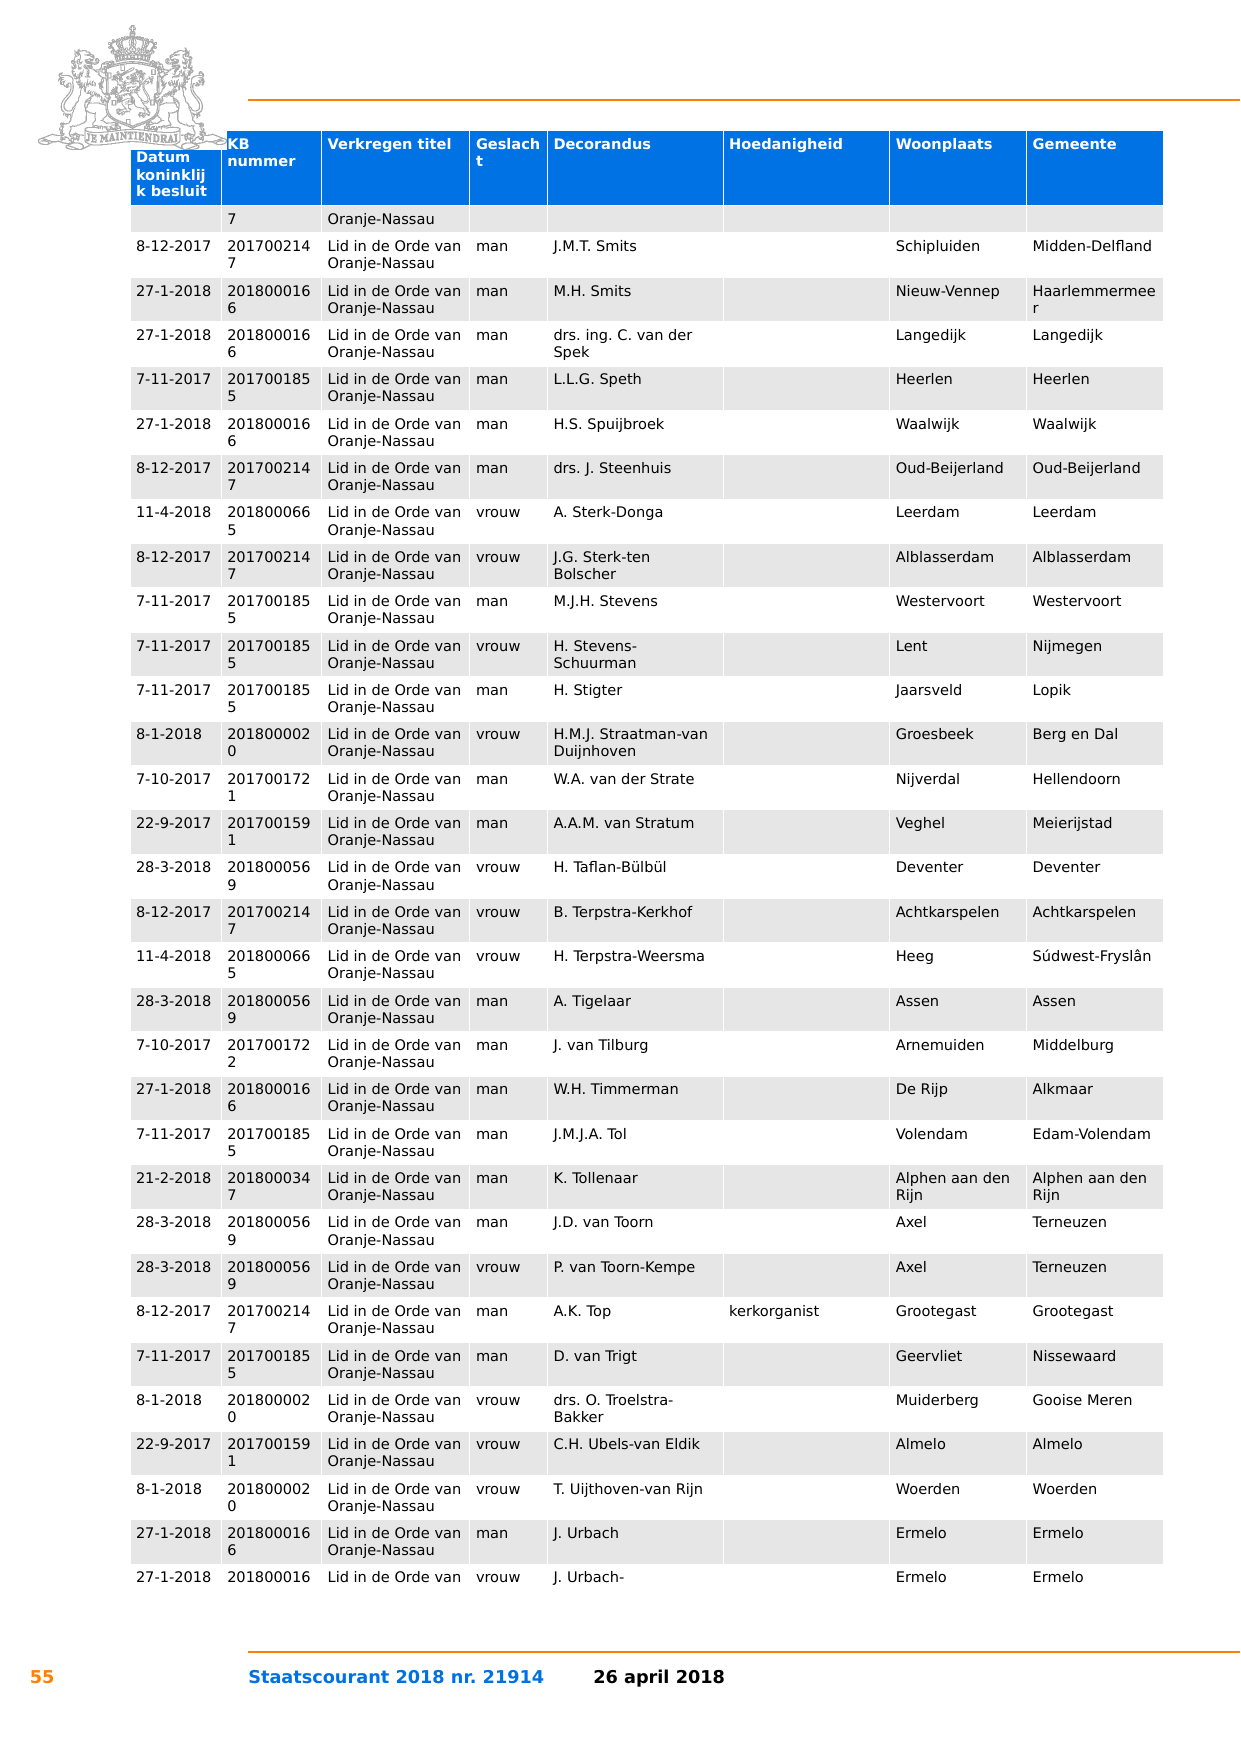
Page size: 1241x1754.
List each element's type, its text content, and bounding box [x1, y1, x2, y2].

table_cell Grootegast [1027, 1299, 1163, 1342]
table_cell Berg en Dal [1027, 722, 1163, 765]
table_cell man [470, 810, 547, 854]
table_cell man [470, 1210, 547, 1253]
table_cell man [470, 988, 547, 1031]
table_cell 2017001722 [222, 1032, 321, 1076]
table_cell 8-12-2017 [131, 899, 221, 942]
table_cell J.M.T. Smits [548, 234, 723, 277]
table_cell Lid in de Orde van Oranje-Nassau [322, 633, 469, 676]
table_cell Oud-Beijerland [890, 455, 1026, 499]
table_cell Geervliet [890, 1343, 1026, 1386]
table_cell 201800016 [222, 1565, 321, 1591]
table_cell Lid in de Orde van Oranje-Nassau [322, 988, 469, 1031]
table_cell [724, 944, 889, 987]
table_cell Alblasserdam [890, 544, 1026, 587]
table_cell H. Stigter [548, 677, 723, 721]
table_cell Lid in de Orde van Oranje-Nassau [322, 855, 469, 898]
table_cell Lid in de Orde van Oranje-Nassau [322, 677, 469, 721]
table_cell [724, 367, 889, 410]
table_cell Middelburg [1027, 1032, 1163, 1076]
table_cell Schipluiden [890, 234, 1026, 277]
table_cell 27-1-2018 [131, 1520, 221, 1564]
table_cell Lid in de Orde van Oranje-Nassau [322, 1299, 469, 1342]
table_cell M.J.H. Stevens [548, 589, 723, 632]
table_cell Lid in de Orde van Oranje-Nassau [322, 411, 469, 454]
table_cell Lid in de Orde van Oranje-Nassau [322, 1476, 469, 1519]
table_cell Súdwest-Fryslân [1027, 944, 1163, 987]
table_cell Achtkarspelen [1027, 899, 1163, 942]
table_cell Lid in de Orde van Oranje-Nassau [322, 1343, 469, 1386]
table_cell 27-1-2018 [131, 411, 221, 454]
table_cell 2017001855 [222, 633, 321, 676]
table_cell Leerdam [890, 500, 1026, 543]
table_cell Lid in de Orde van Oranje-Nassau [322, 278, 469, 321]
table_cell 22-9-2017 [131, 810, 221, 854]
table_cell 28-3-2018 [131, 988, 221, 1031]
table_cell [724, 1520, 889, 1564]
table_cell Alphen aan den Rijn [890, 1165, 1026, 1209]
table_cell J. Urbach [548, 1520, 723, 1564]
table_cell [724, 677, 889, 721]
table_cell 7-11-2017 [131, 677, 221, 721]
table_cell Alphen aan den Rijn [1027, 1165, 1163, 1209]
table_cell [724, 234, 889, 277]
table_cell Nieuw-Vennep [890, 278, 1026, 321]
table_cell Ermelo [890, 1520, 1026, 1564]
table_cell [724, 500, 889, 543]
table_cell vrouw [470, 1432, 547, 1475]
table_cell Arnemuiden [890, 1032, 1026, 1076]
table_cell Nijverdal [890, 766, 1026, 809]
table_cell drs. O. Troelstra-Bakker [548, 1387, 723, 1431]
table_cell Lid in de Orde van Oranje-Nassau [322, 367, 469, 410]
table_cell [724, 1032, 889, 1076]
table_cell 7-10-2017 [131, 766, 221, 809]
table_cell W.A. van der Strate [548, 766, 723, 809]
table_cell Axel [890, 1254, 1026, 1297]
table_cell [724, 1432, 889, 1475]
table_cell 7 [222, 206, 321, 232]
table_cell [724, 455, 889, 499]
table_cell 2018000166 [222, 278, 321, 321]
table_cell Grootegast [890, 1299, 1026, 1342]
table_cell vrouw [470, 899, 547, 942]
table_cell [724, 1210, 889, 1253]
table_header Geslacht [470, 131, 547, 205]
table_cell drs. J. Steenhuis [548, 455, 723, 499]
table_cell Muiderberg [890, 1387, 1026, 1431]
table_cell man [470, 589, 547, 632]
table_cell Jaarsveld [890, 677, 1026, 721]
table_cell 2018000020 [222, 1476, 321, 1519]
table_cell Heeg [890, 944, 1026, 987]
table_cell [724, 988, 889, 1031]
table_cell man [470, 1121, 547, 1164]
table_cell man [470, 1520, 547, 1564]
table_cell 7-11-2017 [131, 1121, 221, 1164]
table_cell Langedijk [890, 322, 1026, 366]
table_cell Midden-Delfland [1027, 234, 1163, 277]
table_header Verkregen titel [322, 131, 469, 205]
table_cell 2017001591 [222, 1432, 321, 1475]
table_cell man [470, 766, 547, 809]
table_cell T. Uijthoven-van Rijn [548, 1476, 723, 1519]
table_cell Lid in de Orde van Oranje-Nassau [322, 899, 469, 942]
table_cell vrouw [470, 1387, 547, 1431]
table_cell Lid in de Orde van Oranje-Nassau [322, 500, 469, 543]
table_cell Almelo [890, 1432, 1026, 1475]
table_cell Oranje-Nassau [322, 206, 469, 232]
table_cell Nijmegen [1027, 633, 1163, 676]
table_cell Achtkarspelen [890, 899, 1026, 942]
table_cell Waalwijk [890, 411, 1026, 454]
table_cell Lid in de Orde van Oranje-Nassau [322, 1387, 469, 1431]
table_cell vrouw [470, 500, 547, 543]
table_cell A. Sterk-Donga [548, 500, 723, 543]
table_cell 7-11-2017 [131, 1343, 221, 1386]
table_cell Leerdam [1027, 500, 1163, 543]
table_cell man [470, 1299, 547, 1342]
table_cell Lid in de Orde van Oranje-Nassau [322, 1165, 469, 1209]
table_cell H.M.J. Straatman-van Duijnhoven [548, 722, 723, 765]
table_cell vrouw [470, 855, 547, 898]
table_cell 27-1-2018 [131, 278, 221, 321]
table_cell Alkmaar [1027, 1077, 1163, 1120]
table_cell Haarlemmermeer [1027, 278, 1163, 321]
table_cell A. Tigelaar [548, 988, 723, 1031]
table_cell 28-3-2018 [131, 1210, 221, 1253]
table_cell [724, 722, 889, 765]
table_cell H.S. Spuijbroek [548, 411, 723, 454]
table_cell 2018000166 [222, 1520, 321, 1564]
table_cell [724, 544, 889, 587]
table_cell [724, 206, 889, 232]
table_cell 2018000569 [222, 1210, 321, 1253]
table_cell P. van Toorn-Kempe [548, 1254, 723, 1297]
table_cell Assen [1027, 988, 1163, 1031]
table_cell 2017002147 [222, 234, 321, 277]
table_cell J. Urbach- [548, 1565, 723, 1591]
table_cell 2018000166 [222, 411, 321, 454]
table_cell De Rijp [890, 1077, 1026, 1120]
table_cell Lid in de Orde van Oranje-Nassau [322, 1077, 469, 1120]
table_cell [131, 206, 221, 232]
table_cell 2018000665 [222, 944, 321, 987]
table_cell 21-2-2018 [131, 1165, 221, 1209]
table_cell 2017001855 [222, 1343, 321, 1386]
table_cell C.H. Ubels-van Eldik [548, 1432, 723, 1475]
table_cell Woerden [1027, 1476, 1163, 1519]
table_cell 28-3-2018 [131, 855, 221, 898]
table_header Datum koninklijk besluit [131, 150, 221, 205]
table_cell H. Terpstra-Weersma [548, 944, 723, 987]
table_cell Lid in de Orde van Oranje-Nassau [322, 944, 469, 987]
table_cell J.D. van Toorn [548, 1210, 723, 1253]
table_cell vrouw [470, 944, 547, 987]
table_cell man [470, 278, 547, 321]
table_cell Oud-Beijerland [1027, 455, 1163, 499]
table_cell [724, 766, 889, 809]
table_cell Axel [890, 1210, 1026, 1253]
table_cell 22-9-2017 [131, 1432, 221, 1475]
table_cell vrouw [470, 1254, 547, 1297]
table_cell [724, 855, 889, 898]
table_cell 2017002147 [222, 544, 321, 587]
table_cell Lopik [1027, 677, 1163, 721]
table_cell vrouw [470, 544, 547, 587]
table_cell Lid in de Orde van Oranje-Nassau [322, 589, 469, 632]
table_cell [470, 206, 547, 232]
table_cell [724, 1254, 889, 1297]
table_cell 2018000020 [222, 722, 321, 765]
table_cell Terneuzen [1027, 1254, 1163, 1297]
table_cell 8-12-2017 [131, 544, 221, 587]
table_cell Hellendoorn [1027, 766, 1163, 809]
table_cell [724, 1476, 889, 1519]
table_cell 7-11-2017 [131, 367, 221, 410]
table_cell vrouw [470, 1476, 547, 1519]
table_cell 2018000347 [222, 1165, 321, 1209]
table_cell man [470, 677, 547, 721]
table_cell Langedijk [1027, 322, 1163, 366]
table_cell A.A.M. van Stratum [548, 810, 723, 854]
table_cell Deventer [1027, 855, 1163, 898]
table_cell Alblasserdam [1027, 544, 1163, 587]
table_cell vrouw [470, 633, 547, 676]
table_cell Meierijstad [1027, 810, 1163, 854]
table_cell Lid in de Orde van Oranje-Nassau [322, 544, 469, 587]
table_cell 2018000166 [222, 1077, 321, 1120]
table_cell [724, 899, 889, 942]
table_cell [724, 1077, 889, 1120]
table_cell 2017002147 [222, 1299, 321, 1342]
table_cell Groesbeek [890, 722, 1026, 765]
table_cell Lid in de Orde van [322, 1565, 469, 1591]
table_cell Heerlen [1027, 367, 1163, 410]
table_cell 8-1-2018 [131, 722, 221, 765]
table_cell man [470, 411, 547, 454]
table_cell [1027, 206, 1163, 232]
table_cell 27-1-2018 [131, 322, 221, 366]
table_cell H. Stevens-Schuurman [548, 633, 723, 676]
table_cell 2018000020 [222, 1387, 321, 1431]
table_cell Lid in de Orde van Oranje-Nassau [322, 766, 469, 809]
table_cell [724, 322, 889, 366]
table_cell 8-12-2017 [131, 1299, 221, 1342]
table_header Gemeente [1027, 131, 1163, 205]
table_cell Heerlen [890, 367, 1026, 410]
table_cell 8-12-2017 [131, 234, 221, 277]
table_cell [724, 411, 889, 454]
table_cell [724, 1165, 889, 1209]
table_cell D. van Trigt [548, 1343, 723, 1386]
table_cell Lid in de Orde van Oranje-Nassau [322, 1254, 469, 1297]
table_cell Lid in de Orde van Oranje-Nassau [322, 455, 469, 499]
table_cell 8-12-2017 [131, 455, 221, 499]
table_cell J.M.J.A. Tol [548, 1121, 723, 1164]
table_cell Westervoort [890, 589, 1026, 632]
table_cell Lid in de Orde van Oranje-Nassau [322, 1520, 469, 1564]
table_cell Lid in de Orde van Oranje-Nassau [322, 322, 469, 366]
table_cell W.H. Timmerman [548, 1077, 723, 1120]
table_cell Lid in de Orde van Oranje-Nassau [322, 810, 469, 854]
table_cell Ermelo [1027, 1565, 1163, 1591]
table_header Decorandus [548, 131, 723, 205]
table_cell B. Terpstra-Kerkhof [548, 899, 723, 942]
table_cell 2017001591 [222, 810, 321, 854]
table_cell [724, 589, 889, 632]
table_cell 2017001721 [222, 766, 321, 809]
table_cell K. Tollenaar [548, 1165, 723, 1209]
table_cell 11-4-2018 [131, 944, 221, 987]
table_cell 2017002147 [222, 899, 321, 942]
table_cell Waalwijk [1027, 411, 1163, 454]
table_cell 27-1-2018 [131, 1077, 221, 1120]
table_cell drs. ing. C. van der Spek [548, 322, 723, 366]
table_cell man [470, 234, 547, 277]
table_cell A.K. Top [548, 1299, 723, 1342]
table_cell Woerden [890, 1476, 1026, 1519]
table_cell Gooise Meren [1027, 1387, 1163, 1431]
table_cell [724, 633, 889, 676]
table_cell 2018000665 [222, 500, 321, 543]
table_cell Lent [890, 633, 1026, 676]
table_cell man [470, 455, 547, 499]
table_cell Lid in de Orde van Oranje-Nassau [322, 1032, 469, 1076]
table_cell Deventer [890, 855, 1026, 898]
table_cell Veghel [890, 810, 1026, 854]
table_cell [548, 206, 723, 232]
table_cell 2017002147 [222, 455, 321, 499]
table_header KB nummer [222, 131, 321, 205]
table_cell man [470, 1032, 547, 1076]
table_cell Lid in de Orde van Oranje-Nassau [322, 722, 469, 765]
table_cell Volendam [890, 1121, 1026, 1164]
table_cell Westervoort [1027, 589, 1163, 632]
table_cell 2017001855 [222, 1121, 321, 1164]
table_cell 2017001855 [222, 589, 321, 632]
table_cell 2017001855 [222, 367, 321, 410]
table_cell 2018000569 [222, 988, 321, 1031]
table_cell 2017001855 [222, 677, 321, 721]
table_cell Lid in de Orde van Oranje-Nassau [322, 1432, 469, 1475]
table_header Hoedanigheid [724, 131, 889, 205]
table_header Woonplaats [890, 131, 1026, 205]
table_cell L.L.G. Speth [548, 367, 723, 410]
table_cell 7-10-2017 [131, 1032, 221, 1076]
table_cell vrouw [470, 722, 547, 765]
table_cell man [470, 1165, 547, 1209]
table_cell 11-4-2018 [131, 500, 221, 543]
table_cell [724, 1565, 889, 1591]
table_cell [724, 1121, 889, 1164]
table_cell H. Taflan-Bülbül [548, 855, 723, 898]
table_cell Nissewaard [1027, 1343, 1163, 1386]
table_cell Lid in de Orde van Oranje-Nassau [322, 234, 469, 277]
table_cell [724, 1387, 889, 1431]
table_cell Almelo [1027, 1432, 1163, 1475]
table_cell [724, 1343, 889, 1386]
table_cell J.G. Sterk-ten Bolscher [548, 544, 723, 587]
table_cell kerkorganist [724, 1299, 889, 1342]
table_cell 8-1-2018 [131, 1476, 221, 1519]
table_cell man [470, 367, 547, 410]
table_cell 7-11-2017 [131, 589, 221, 632]
table_cell 28-3-2018 [131, 1254, 221, 1297]
table_cell J. van Tilburg [548, 1032, 723, 1076]
table_cell 27-1-2018 [131, 1565, 221, 1591]
table_cell 2018000569 [222, 1254, 321, 1297]
table_cell man [470, 1343, 547, 1386]
table_cell man [470, 322, 547, 366]
table_cell 7-11-2017 [131, 633, 221, 676]
table_cell [724, 810, 889, 854]
table_cell 8-1-2018 [131, 1387, 221, 1431]
table_cell Terneuzen [1027, 1210, 1163, 1253]
table_cell 2018000166 [222, 322, 321, 366]
picture [38, 25, 227, 150]
table_cell vrouw [470, 1565, 547, 1591]
table_cell Ermelo [890, 1565, 1026, 1591]
table_cell Ermelo [1027, 1520, 1163, 1564]
table_cell Lid in de Orde van Oranje-Nassau [322, 1210, 469, 1253]
table_cell [724, 278, 889, 321]
table_cell M.H. Smits [548, 278, 723, 321]
table_cell [890, 206, 1026, 232]
table_cell Edam-Volendam [1027, 1121, 1163, 1164]
table_cell Assen [890, 988, 1026, 1031]
table_cell 2018000569 [222, 855, 321, 898]
table_cell Lid in de Orde van Oranje-Nassau [322, 1121, 469, 1164]
table_cell man [470, 1077, 547, 1120]
